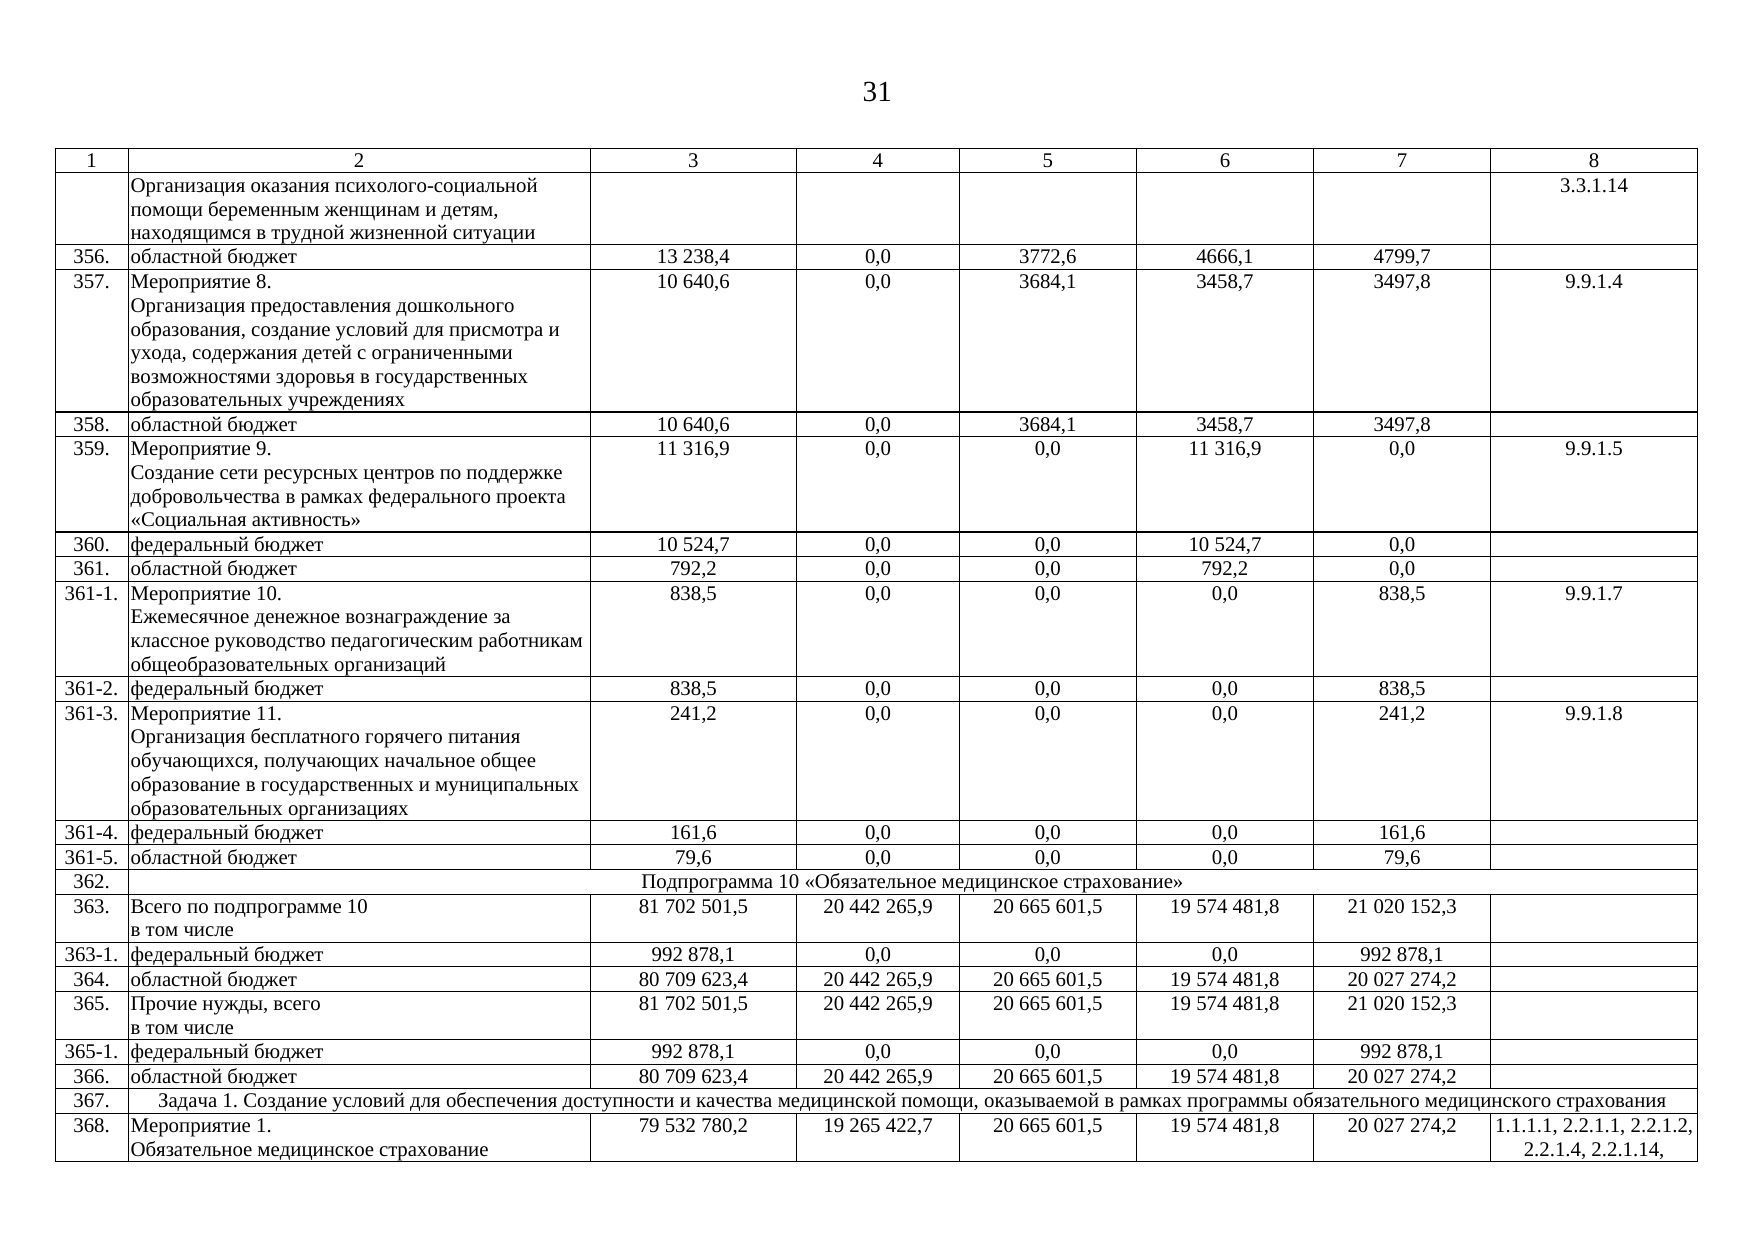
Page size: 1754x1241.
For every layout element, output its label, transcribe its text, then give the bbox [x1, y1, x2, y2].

table_cell 0,0 [960, 437, 1136, 531]
table_cell областной бюджет [129, 557, 590, 581]
table_cell 0,0 [797, 677, 959, 701]
table_cell областной бюджет [129, 245, 590, 269]
table_cell 0,0 [1137, 821, 1313, 844]
table_cell 0,0 [797, 245, 959, 269]
table_cell [1137, 173, 1313, 244]
table_header 8 [1491, 149, 1697, 172]
table_cell 161,6 [591, 821, 796, 844]
table_cell [1491, 992, 1697, 1039]
table_cell областной бюджет [129, 845, 590, 869]
table_cell 9.9.1.5 [1491, 437, 1697, 531]
table_cell 0,0 [797, 437, 959, 531]
table_cell 838,5 [1314, 582, 1490, 676]
table_cell 992 878,1 [591, 943, 796, 966]
table_cell 20 442 265,9 [797, 895, 959, 942]
table_cell Мероприятие 8. Организация предоставления дошкольного образования, создание условий для присмотра и ухода, содержания детей с ограниченными возможностями здоровья в государственных образовательных учреждениях [129, 270, 590, 411]
table_cell 838,5 [591, 582, 796, 676]
table_cell Мероприятие 10. Ежемесячное денежное вознаграждение за классное руководство педагогическим работникам общеобразовательных организаций [129, 582, 590, 676]
table_cell областной бюджет [129, 967, 590, 991]
table_cell [1491, 557, 1697, 581]
table_cell 1.1.1.1, 2.2.1.1, 2.2.1.2, 2.2.1.4, 2.2.1.14, [1491, 1114, 1697, 1161]
table_cell 365-1. [56, 1040, 128, 1063]
table_cell 19 574 481,8 [1137, 992, 1313, 1039]
table_cell 0,0 [797, 821, 959, 844]
table_cell [1314, 173, 1490, 244]
table_cell 0,0 [960, 1040, 1136, 1063]
table_cell 20 442 265,9 [797, 967, 959, 991]
table_cell 0,0 [960, 702, 1136, 820]
table_cell 19 574 481,8 [1137, 1065, 1313, 1088]
table_cell Мероприятие 1. Обязательное медицинское страхование [129, 1114, 590, 1161]
table_cell 361-4. [56, 821, 128, 844]
table_cell 20 027 274,2 [1314, 1065, 1490, 1088]
table_cell 0,0 [1314, 437, 1490, 531]
table_cell 3458,7 [1137, 413, 1313, 436]
table_cell 3684,1 [960, 270, 1136, 411]
table_cell 0,0 [960, 677, 1136, 701]
table_cell 363. [56, 895, 128, 942]
table_cell 21 020 152,3 [1314, 895, 1490, 942]
table_cell 241,2 [591, 702, 796, 820]
table_cell 0,0 [1137, 943, 1313, 966]
table_cell 368. [56, 1114, 128, 1161]
table_cell федеральный бюджет [129, 1040, 590, 1063]
table_cell 3.3.1.14 [1491, 173, 1697, 244]
table_cell 9.9.1.7 [1491, 582, 1697, 676]
table_cell 992 878,1 [1314, 1040, 1490, 1063]
table_cell областной бюджет [129, 413, 590, 436]
table_cell 0,0 [1137, 1040, 1313, 1063]
table_cell 11 316,9 [591, 437, 796, 531]
table_cell 367. [56, 1089, 128, 1113]
table_cell 10 640,6 [591, 413, 796, 436]
table_cell 0,0 [797, 413, 959, 436]
table_cell 0,0 [1314, 557, 1490, 581]
table_cell 0,0 [797, 702, 959, 820]
table_cell 0,0 [1137, 677, 1313, 701]
table_cell 357. [56, 270, 128, 411]
table_cell федеральный бюджет [129, 821, 590, 844]
table_cell 3772,6 [960, 245, 1136, 269]
table_header 6 [1137, 149, 1313, 172]
table_cell 0,0 [1314, 533, 1490, 556]
table_cell 81 702 501,5 [591, 992, 796, 1039]
table_header 1 [56, 149, 128, 172]
table_header 5 [960, 149, 1136, 172]
table_header 4 [797, 149, 959, 172]
table_cell [960, 173, 1136, 244]
table_cell 161,6 [1314, 821, 1490, 844]
table_cell [1491, 533, 1697, 556]
table_cell Мероприятие 9. Создание сети ресурсных центров по поддержке добровольчества в рамках федерального проекта «Социальная активность» [129, 437, 590, 531]
table_cell 838,5 [1314, 677, 1490, 701]
table_cell 0,0 [960, 821, 1136, 844]
table_cell 10 524,7 [1137, 533, 1313, 556]
table_cell 792,2 [591, 557, 796, 581]
table_cell 20 442 265,9 [797, 1065, 959, 1088]
table_cell [591, 173, 796, 244]
table_cell 0,0 [1137, 582, 1313, 676]
table_cell 361-3. [56, 702, 128, 820]
table_cell 992 878,1 [591, 1040, 796, 1063]
table_cell 361-1. [56, 582, 128, 676]
table_cell 80 709 623,4 [591, 1065, 796, 1088]
table_cell 10 524,7 [591, 533, 796, 556]
table_cell Всего по подпрограмме 10 в том числе [129, 895, 590, 942]
table_cell 356. [56, 245, 128, 269]
table_cell [1491, 967, 1697, 991]
table_cell Мероприятие 11. Организация бесплатного горячего питания обучающихся, получающих начальное общее образование в государственных и муниципальных образовательных организациях [129, 702, 590, 820]
table_cell 0,0 [797, 845, 959, 869]
table_cell 0,0 [797, 557, 959, 581]
table_cell 3684,1 [960, 413, 1136, 436]
table_cell 0,0 [1137, 845, 1313, 869]
table_cell 365. [56, 992, 128, 1039]
table_cell 20 442 265,9 [797, 992, 959, 1039]
table_cell Задача 1. Создание условий для обеспечения доступности и качества медицинской помощи, оказываемой в рамках программы обязательного медицинского страхования [129, 1089, 1697, 1113]
table_cell [56, 173, 128, 244]
table_cell [1491, 1065, 1697, 1088]
table_cell 81 702 501,5 [591, 895, 796, 942]
table_cell [1491, 943, 1697, 966]
table_cell 11 316,9 [1137, 437, 1313, 531]
table_cell 20 665 601,5 [960, 992, 1136, 1039]
table_cell 4666,1 [1137, 245, 1313, 269]
table_cell [1491, 895, 1697, 942]
table_cell 3497,8 [1314, 270, 1490, 411]
table_cell [1491, 821, 1697, 844]
table_cell 9.9.1.4 [1491, 270, 1697, 411]
table_cell Организация оказания психолого-социальной помощи беременным женщинам и детям, находящимся в трудной жизненной ситуации [129, 173, 590, 244]
table_cell Подпрограмма 10 «Обязательное медицинское страхование» [129, 870, 1697, 893]
table_cell 19 574 481,8 [1137, 895, 1313, 942]
table_cell 19 574 481,8 [1137, 1114, 1313, 1161]
table_cell 20 665 601,5 [960, 1065, 1136, 1088]
table_cell 19 574 481,8 [1137, 967, 1313, 991]
table_cell [797, 173, 959, 244]
table_cell 992 878,1 [1314, 943, 1490, 966]
table_cell 0,0 [797, 533, 959, 556]
table_cell 838,5 [591, 677, 796, 701]
table_cell 3497,8 [1314, 413, 1490, 436]
table_cell 361. [56, 557, 128, 581]
table_cell 9.9.1.8 [1491, 702, 1697, 820]
table_cell [1491, 1040, 1697, 1063]
table_header 7 [1314, 149, 1490, 172]
table_cell 10 640,6 [591, 270, 796, 411]
table_cell 20 665 601,5 [960, 1114, 1136, 1161]
table_cell федеральный бюджет [129, 943, 590, 966]
table_cell 0,0 [797, 1040, 959, 1063]
table_cell [1491, 245, 1697, 269]
table_cell 0,0 [797, 582, 959, 676]
table_cell [1491, 677, 1697, 701]
table_cell 0,0 [1137, 702, 1313, 820]
table_cell [1491, 845, 1697, 869]
table_cell 79 532 780,2 [591, 1114, 796, 1161]
table_cell 79,6 [591, 845, 796, 869]
table_cell 20 665 601,5 [960, 895, 1136, 942]
table_cell 0,0 [960, 845, 1136, 869]
table_cell 364. [56, 967, 128, 991]
table_cell 0,0 [960, 582, 1136, 676]
table_cell 13 238,4 [591, 245, 796, 269]
table_cell 0,0 [797, 943, 959, 966]
table_cell 20 027 274,2 [1314, 967, 1490, 991]
table_cell 0,0 [960, 557, 1136, 581]
table_cell 0,0 [797, 270, 959, 411]
table_cell федеральный бюджет [129, 533, 590, 556]
table_header 3 [591, 149, 796, 172]
table_cell 21 020 152,3 [1314, 992, 1490, 1039]
table_cell 359. [56, 437, 128, 531]
table_cell [1491, 413, 1697, 436]
table_cell 20 665 601,5 [960, 967, 1136, 991]
table_cell 241,2 [1314, 702, 1490, 820]
table_header 2 [129, 149, 590, 172]
table_cell 358. [56, 413, 128, 436]
table_cell федеральный бюджет [129, 677, 590, 701]
table_cell 19 265 422,7 [797, 1114, 959, 1161]
table_cell 0,0 [960, 533, 1136, 556]
table_cell 361-5. [56, 845, 128, 869]
table_cell 3458,7 [1137, 270, 1313, 411]
table_cell 80 709 623,4 [591, 967, 796, 991]
table_cell Прочие нужды, всего в том числе [129, 992, 590, 1039]
table_cell 4799,7 [1314, 245, 1490, 269]
table_cell 363-1. [56, 943, 128, 966]
table_cell 360. [56, 533, 128, 556]
table_cell 0,0 [960, 943, 1136, 966]
table_cell 362. [56, 870, 128, 893]
table_cell 361-2. [56, 677, 128, 701]
table_cell 20 027 274,2 [1314, 1114, 1490, 1161]
table_cell 79,6 [1314, 845, 1490, 869]
table_cell областной бюджет [129, 1065, 590, 1088]
table_cell 366. [56, 1065, 128, 1088]
table_cell 792,2 [1137, 557, 1313, 581]
